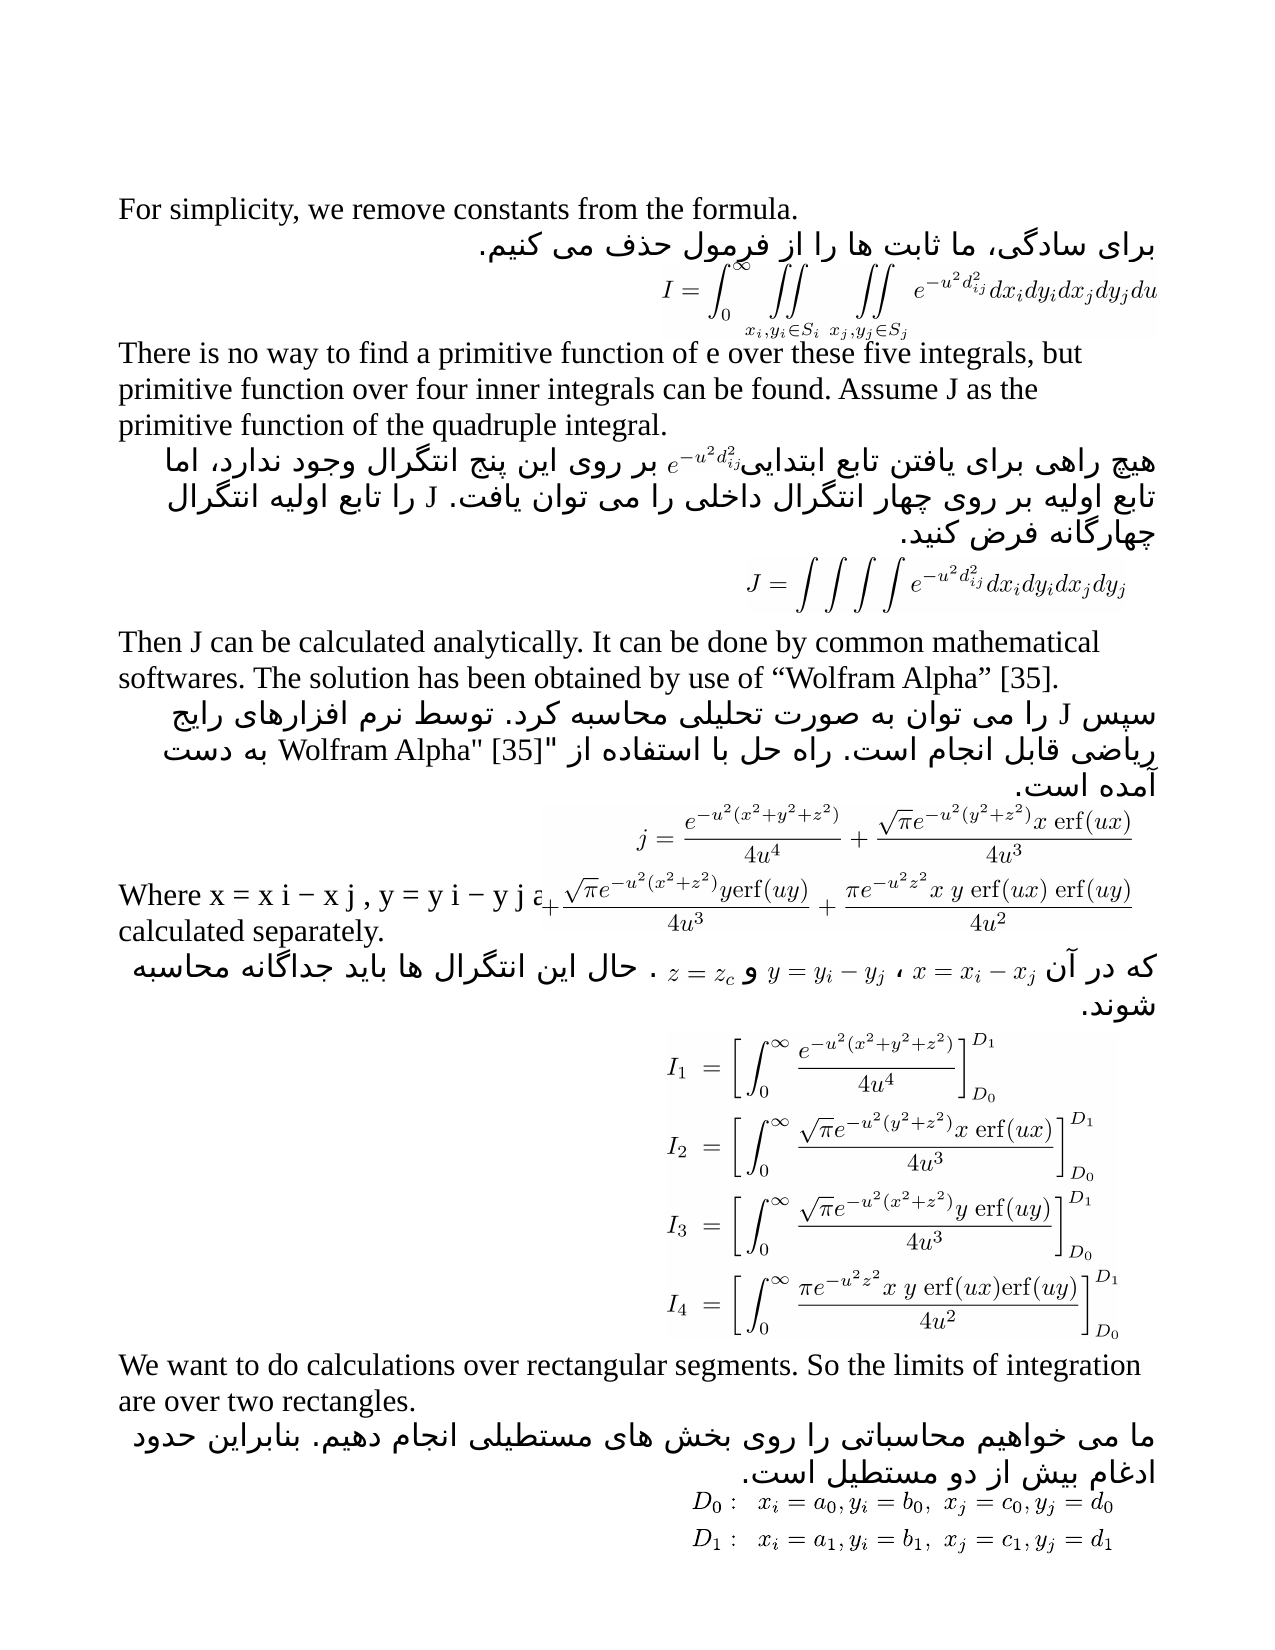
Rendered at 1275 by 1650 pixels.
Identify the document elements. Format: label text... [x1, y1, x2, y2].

picture [668, 446, 740, 473]
picture [668, 969, 734, 985]
text Where x = x i − x j , y = y i − y j and z = z c . Now, these integrals must be calculated separately. [118, 876, 1157, 948]
text There is no way to find a primitive function of e over these five integrals, but primitive function over four inner integrals can be found. Assume J as the primitive function of the quadruple integral. [118, 334, 1157, 442]
picture [768, 967, 884, 986]
picture [667, 1033, 1118, 1339]
text سپس J را می توان به صورت تحلیلی محاسبه کرد. توسط نرم افزارهای رایج ریاضی قابل انجام است. راه حل با استفاده از "Wolfram Alpha" [35] به دست آمده است. [118, 695, 1157, 804]
text For simplicity, we remove constants from the formula. [118, 190, 1157, 226]
picture [913, 967, 1035, 986]
text We want to do calculations over rectangular segments. So the limits of integration are over two rectangles. [118, 1346, 1157, 1418]
picture [747, 557, 1125, 613]
picture [542, 804, 1132, 931]
text برای سادگی، ما ثابت ها را از فرمول حذف می کنیم. [118, 226, 1157, 262]
text Then J can be calculated analytically. It can be done by common mathematical softwares. The solution has been obtained by use of “Wolfram Alpha” [35]. [118, 623, 1157, 695]
text هیچ راهی برای یافتن تابع ابتدایی بر روی این پنج انتگرال وجود ندارد، اما تابع اولیه بر روی چهار انتگرال داخلی را می توان یافت. J را تابع اولیه انتگرال چهارگانه فرض کنید. [118, 442, 1157, 551]
text ما می خواهیم محاسباتی را روی بخش های مستطیلی انجام دهیم. بنابراین حدود ادغام بیش از دو مستطیل است. [118, 1418, 1157, 1490]
picture [662, 262, 1157, 340]
text که در آن ، و . حال این انتگرال ها باید جداگانه محاسبه شوند. [118, 948, 1157, 1022]
